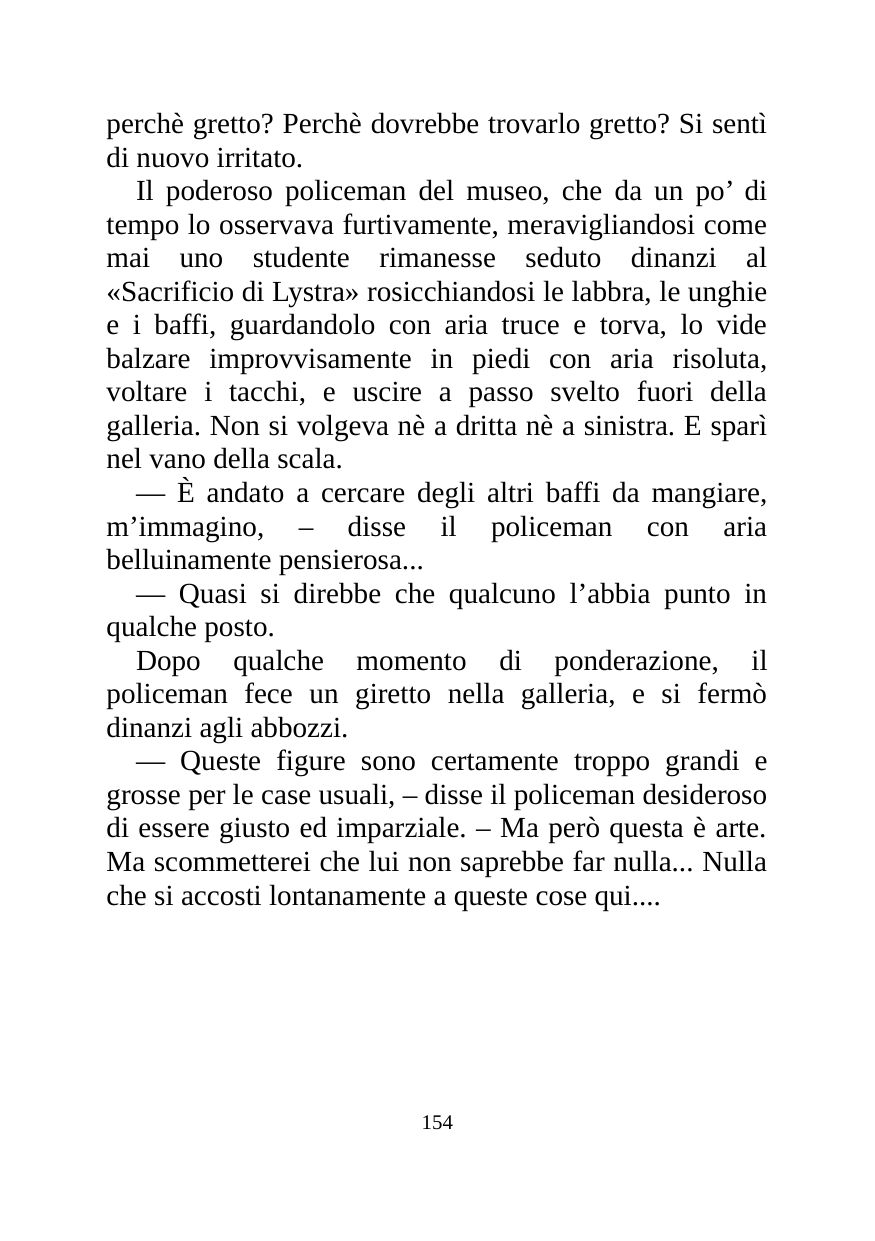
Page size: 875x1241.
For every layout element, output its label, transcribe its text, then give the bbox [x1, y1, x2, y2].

text Dopo qualche momento di ponderazione, il policeman fece un giretto nella galleria, e si fermò dinanzi agli abbozzi. [106, 643, 768, 743]
text — Queste figure sono certamente troppo grandi e grosse per le case usuali, – disse il policeman desideroso di essere giusto ed imparziale. – Ma però questa è arte. Ma scommetterei che lui non saprebbe far nulla... Nulla che si accosti lontanamente a queste cose qui.... [106, 743, 768, 911]
text perchè gretto? Perchè dovrebbe trovarlo gretto? Si sentì di nuovo irritato. [106, 106, 768, 173]
text — Quasi si direbbe che qualcuno l’abbia punto in qualche posto. [106, 576, 768, 643]
text — È andato a cercare degli altri baffi da mangiare, m’immagino, – disse il policeman con aria belluinamente pensierosa... [106, 475, 768, 576]
text Il poderoso policeman del museo, che da un po’ di tempo lo osservava furtivamente, meravigliandosi come mai uno studente rimanesse seduto dinanzi al «Sacrificio di Lystra» rosicchiandosi le labbra, le unghie e i baffi, guardandolo con aria truce e torva, lo vide balzare improvvisamente in piedi con aria risoluta, voltare i tacchi, e uscire a passo svelto fuori della galleria. Non si volgeva nè a dritta nè a sinistra. E sparì nel vano della scala. [106, 173, 768, 475]
